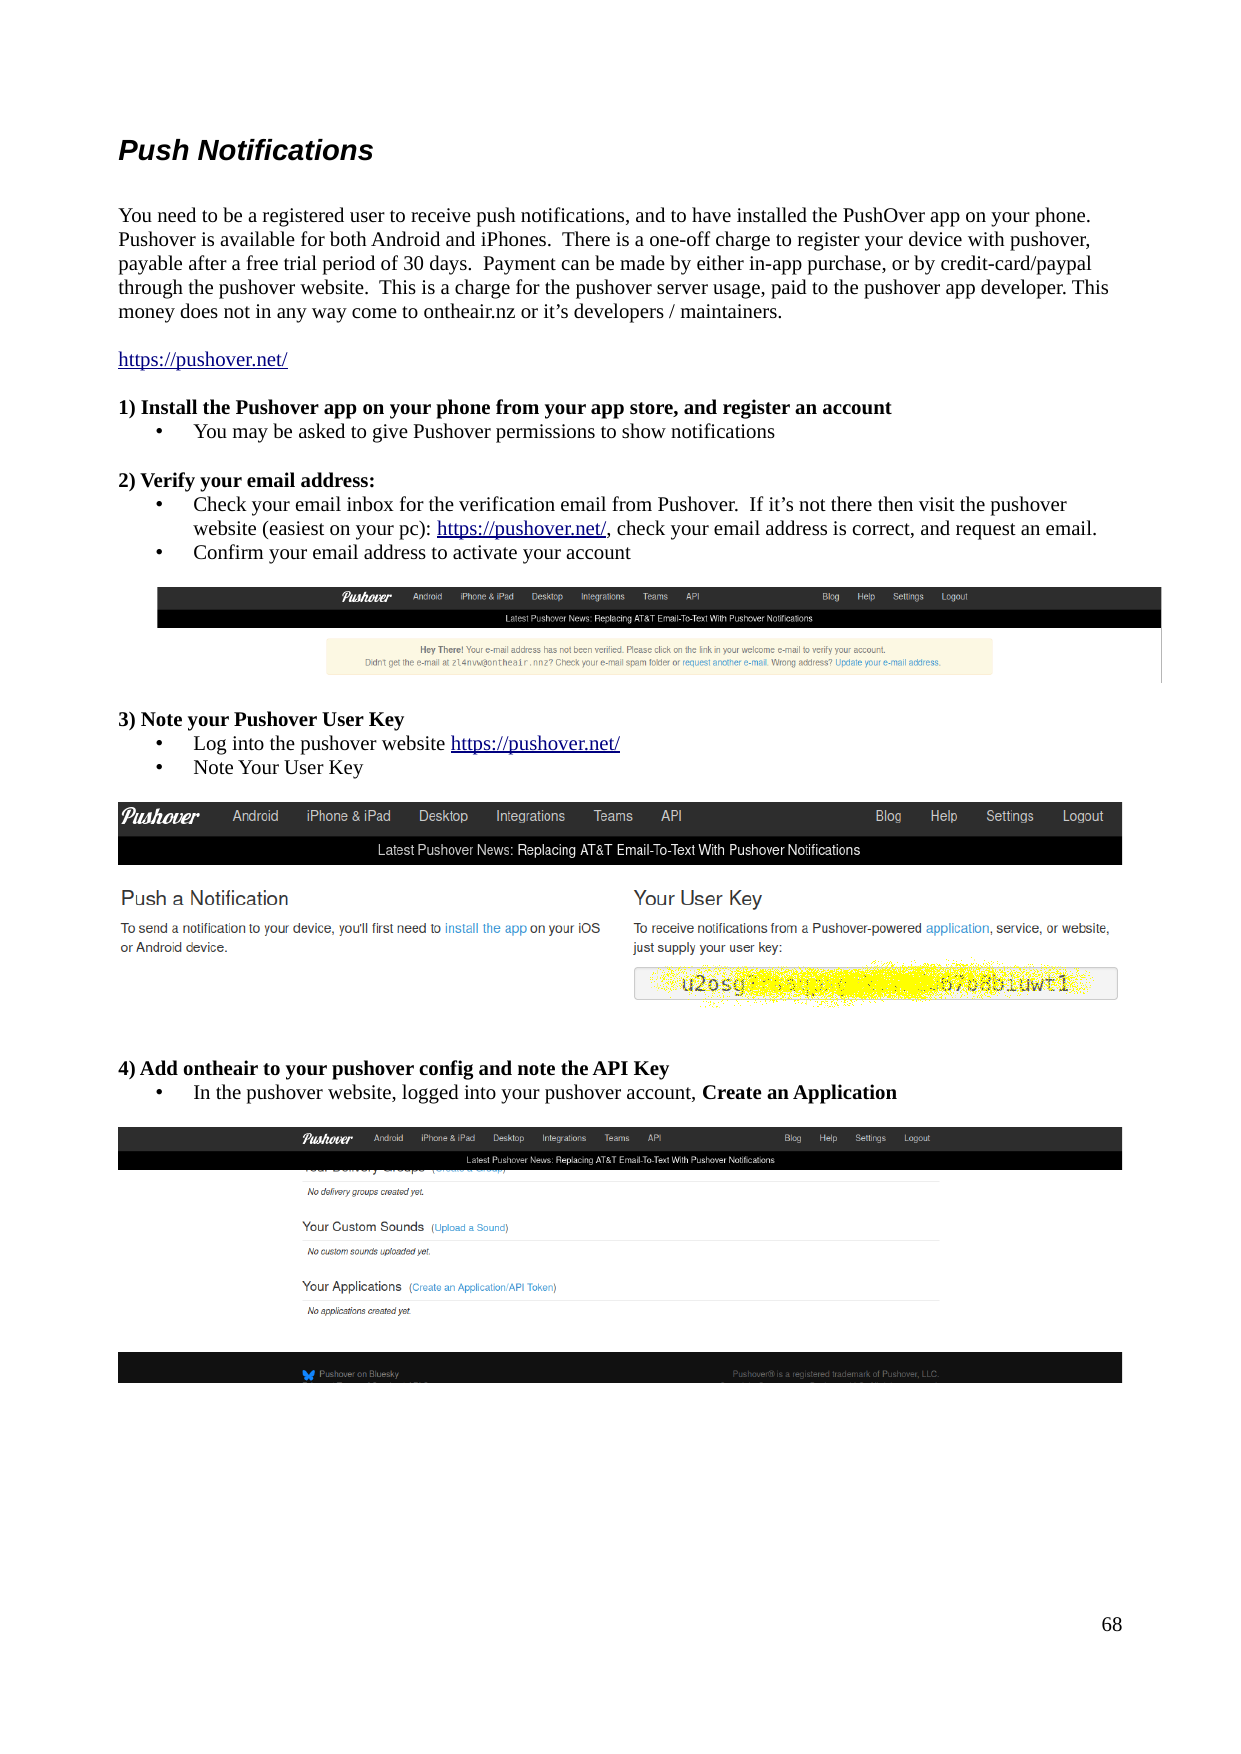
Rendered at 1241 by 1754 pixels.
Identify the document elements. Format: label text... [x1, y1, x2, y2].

subtitle Push Notifications [118, 133, 1122, 166]
list Check your email inbox for the verification email from Pushover. If it’s not there then visit the pushover website (easiest on your pc): https://pushover.net/, check your email address is correct, and request an email. [156, 492, 1122, 540]
list Confirm your email address to activate your account [156, 540, 1122, 564]
text 2) Verify your email address: [118, 467, 1122, 492]
text 1) Install the Pushover app on your phone from your app store, and register an account [118, 395, 1122, 419]
list Log into the pushover website https://pushover.net/ [156, 731, 1122, 755]
text 4) Add ontheair to your pushover config and note the API Key [118, 1056, 1122, 1080]
list You may be asked to give Pushover permissions to show notifications [156, 419, 1122, 443]
picture [157, 587, 1162, 683]
text 3) Note your Pushover User Key [118, 707, 1122, 731]
list In the pushover website, logged into your pushover account, Create an Application [156, 1080, 1122, 1104]
text https://pushover.net/ [118, 347, 1122, 371]
picture [118, 1127, 1123, 1383]
text You need to be a registered user to receive push notifications, and to have installed the PushOver app on your phone. Pushover is available for both Android and iPhones. There is a one-off charge to register your device with pushover, payable after a free trial period of 30 days. Payment can be made by either in-app purchase, or by credit-card/paypal through the pushover website. This is a charge for the pushover server usage, paid to the pushover app developer. This money does not in any way come to ontheair.nz or it’s developers / maintainers. [118, 203, 1122, 323]
picture [118, 802, 1123, 1008]
list Note Your User Key [156, 755, 1122, 779]
